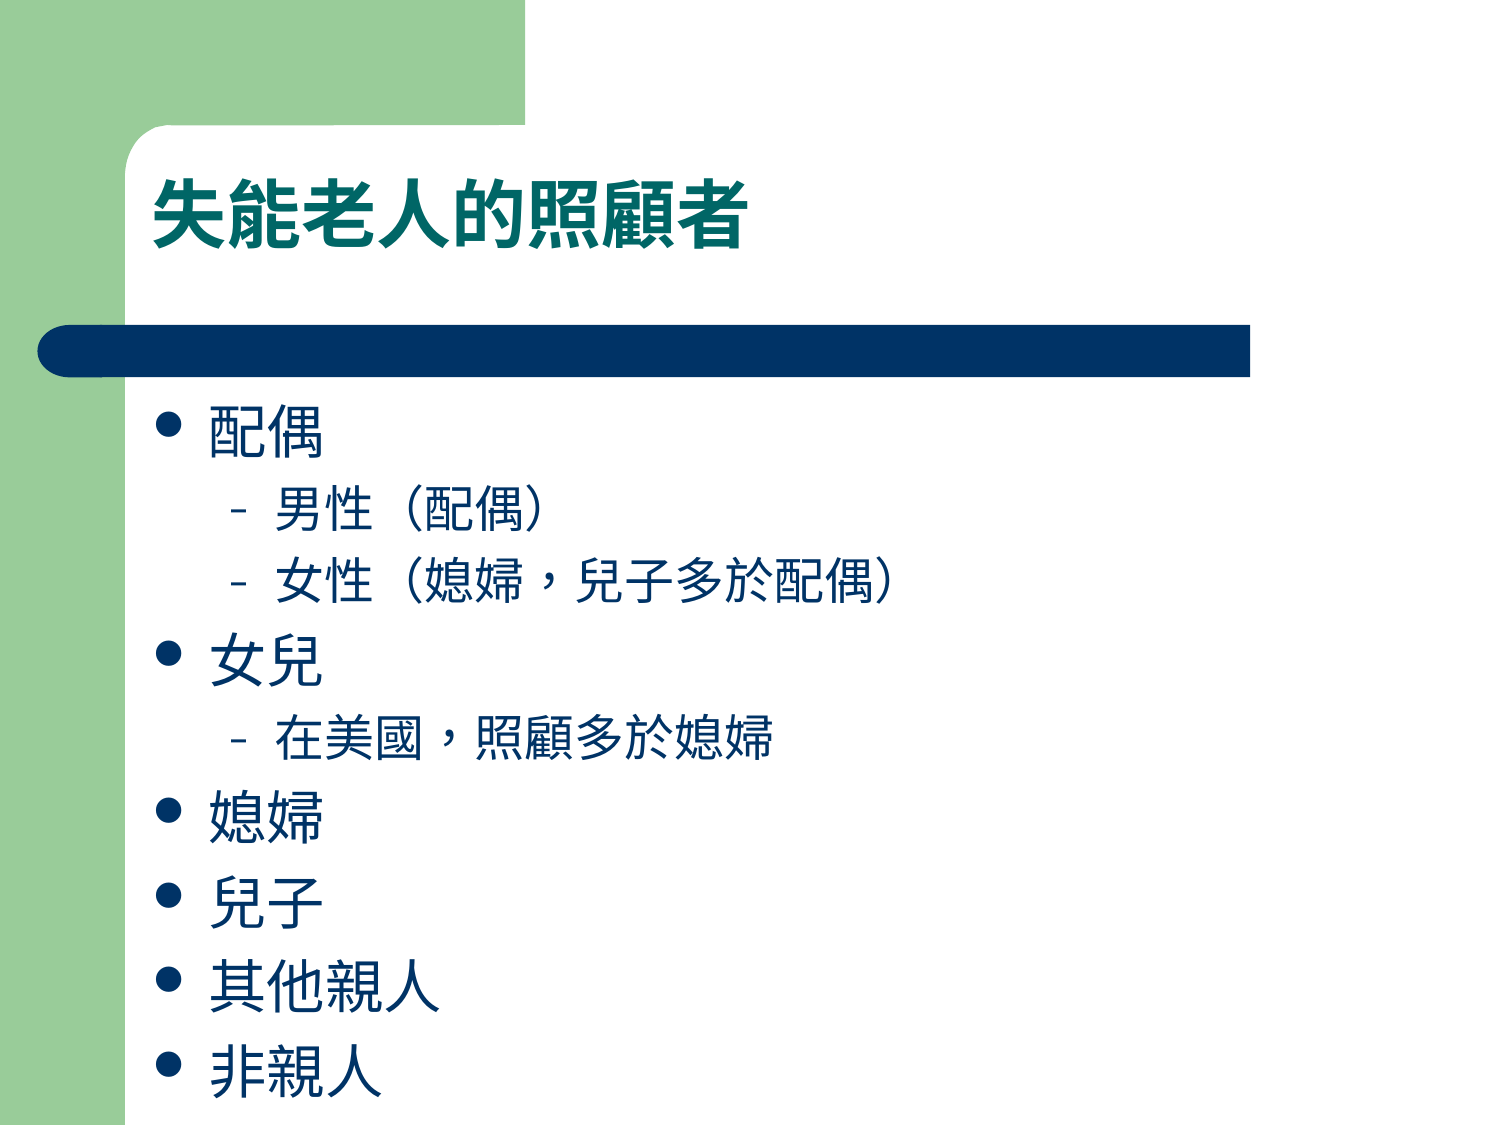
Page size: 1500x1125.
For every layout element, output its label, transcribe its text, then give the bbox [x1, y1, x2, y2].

title 失能老人的照顧者 [136, 136, 1414, 301]
list 配偶 男性（配偶） 女性（媳婦，兒子多於配偶） 女兒 在美國，照顧多於媳婦 媳婦 兒子 其他親人 非親人 [137, 387, 1400, 1113]
